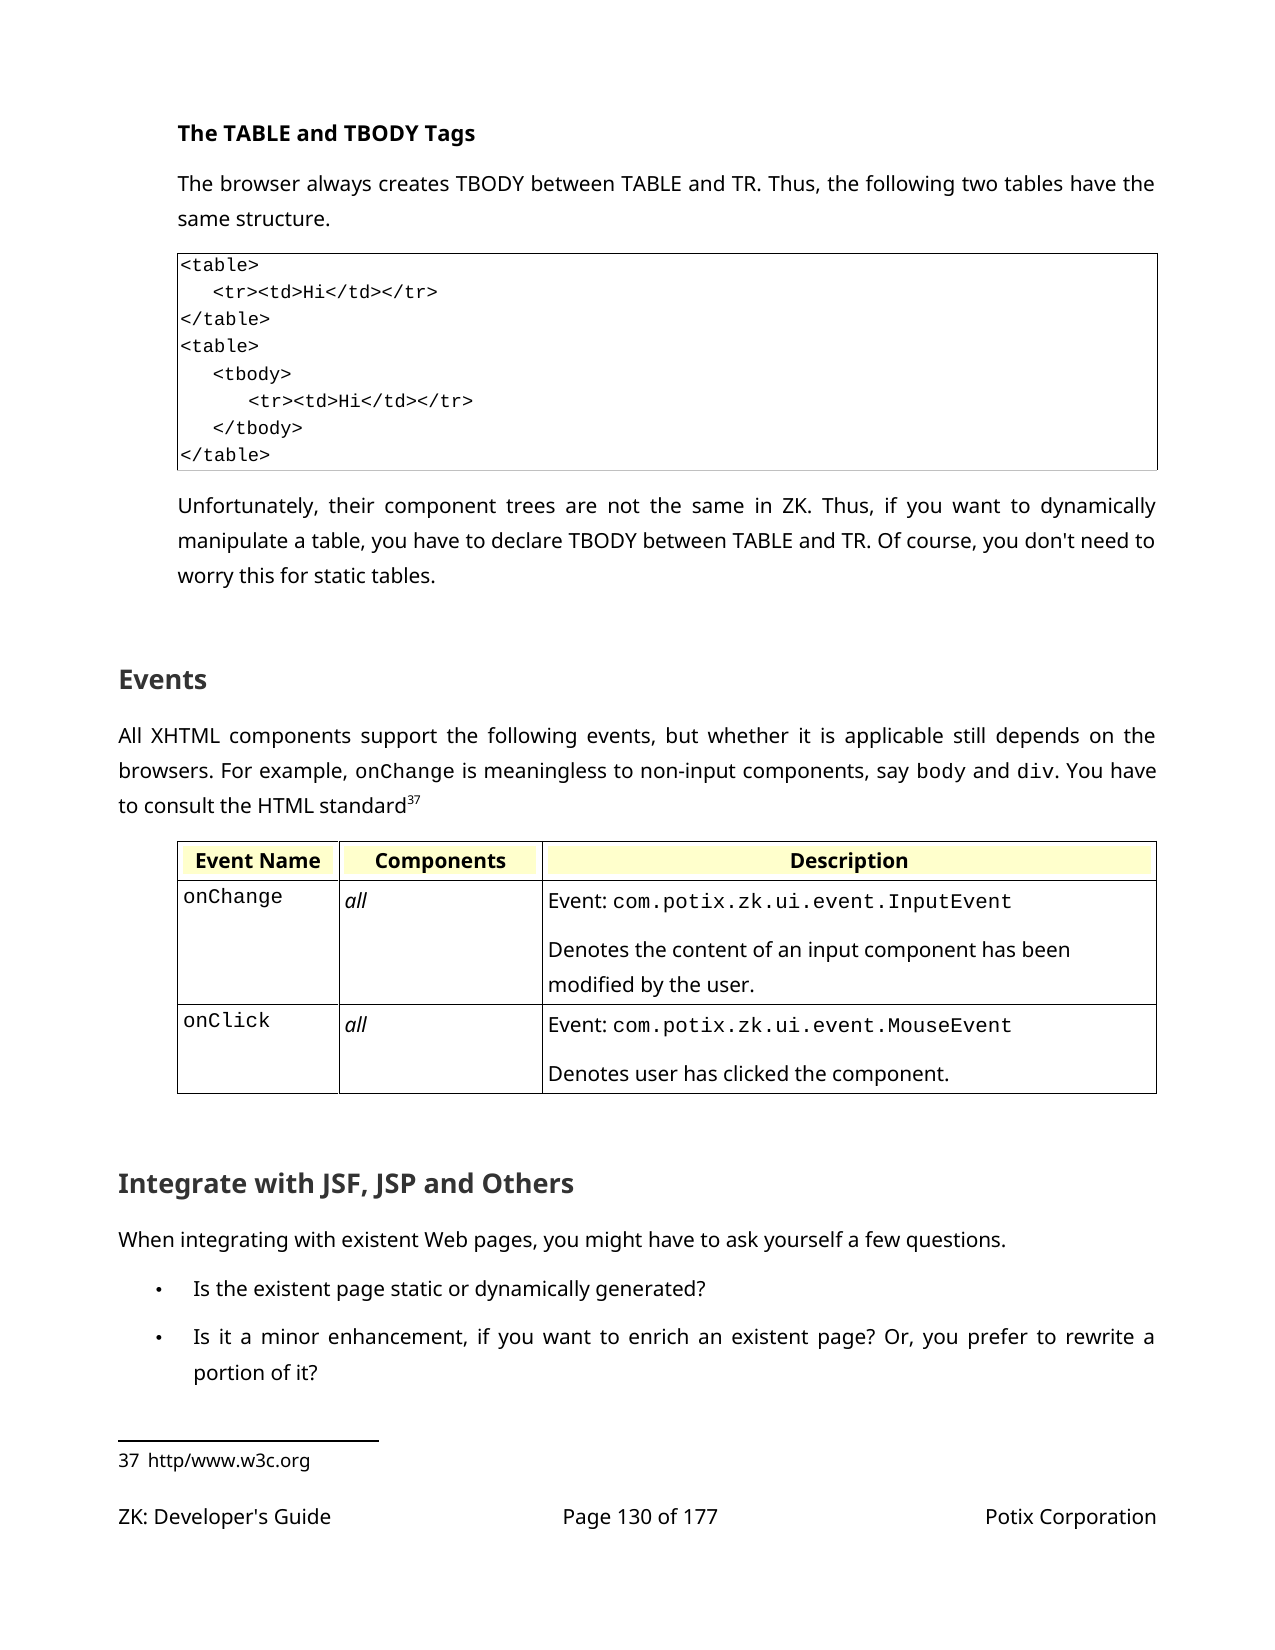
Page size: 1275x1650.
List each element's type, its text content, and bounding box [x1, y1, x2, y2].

list Is the existent page static or dynamically generated? [156, 1274, 1157, 1302]
table_header Components [340, 842, 542, 880]
table_cell Event: com.potix.zk.ui.event.MouseEvent Denotes user has clicked the component. [543, 1005, 1156, 1093]
text </table> [178, 443, 1157, 470]
text <tbody> [178, 362, 1157, 386]
list Is it a minor enhancement, if you want to enrich an existent page? Or, you prefer to rewrite a portion of it? [156, 1322, 1157, 1386]
subtitle Events [118, 661, 1157, 697]
text http/www.w3c.org [118, 1447, 1157, 1473]
text When integrating with existent Web pages, you might have to ask yourself a few questions. [118, 1225, 1157, 1253]
text The browser always creates TBODY between TABLE and TR. Thus, the following two tables have the same structure. [177, 169, 1157, 232]
text </table> [178, 307, 1157, 331]
text Unfortunately, their component trees are not the same in ZK. Thus, if you want to dynamically manipulate a table, you have to declare TBODY between TABLE and TR. Of course, you don't need to worry this for static tables. [177, 491, 1157, 590]
table_cell all [340, 1005, 542, 1093]
table_cell Event: com.potix.zk.ui.event.InputEvent Denotes the content of an input component has been modified by the user. [543, 881, 1156, 1004]
text <table> [178, 334, 1157, 359]
table_header Event Name [178, 842, 338, 880]
text </tbody> [178, 416, 1157, 440]
text <table> [178, 254, 1157, 277]
subtitle Integrate with JSF, JSP and Others [118, 1164, 1157, 1201]
table_header Description [543, 842, 1156, 880]
text All XHTML components support the following events, but whether it is applicable still depends on the browsers. For example, onChange is meaningless to non-input components, say body and div. You have to consult the HTML standard [118, 721, 1157, 820]
subtitle The TABLE and TBODY Tags [177, 118, 1157, 148]
table_cell all [340, 881, 542, 1004]
text <tr><td>Hi</td></tr> [178, 280, 1157, 304]
table_cell onClick [178, 1005, 338, 1093]
table_cell onChange [178, 881, 338, 1004]
text <tr><td>Hi</td></tr> [178, 389, 1157, 413]
